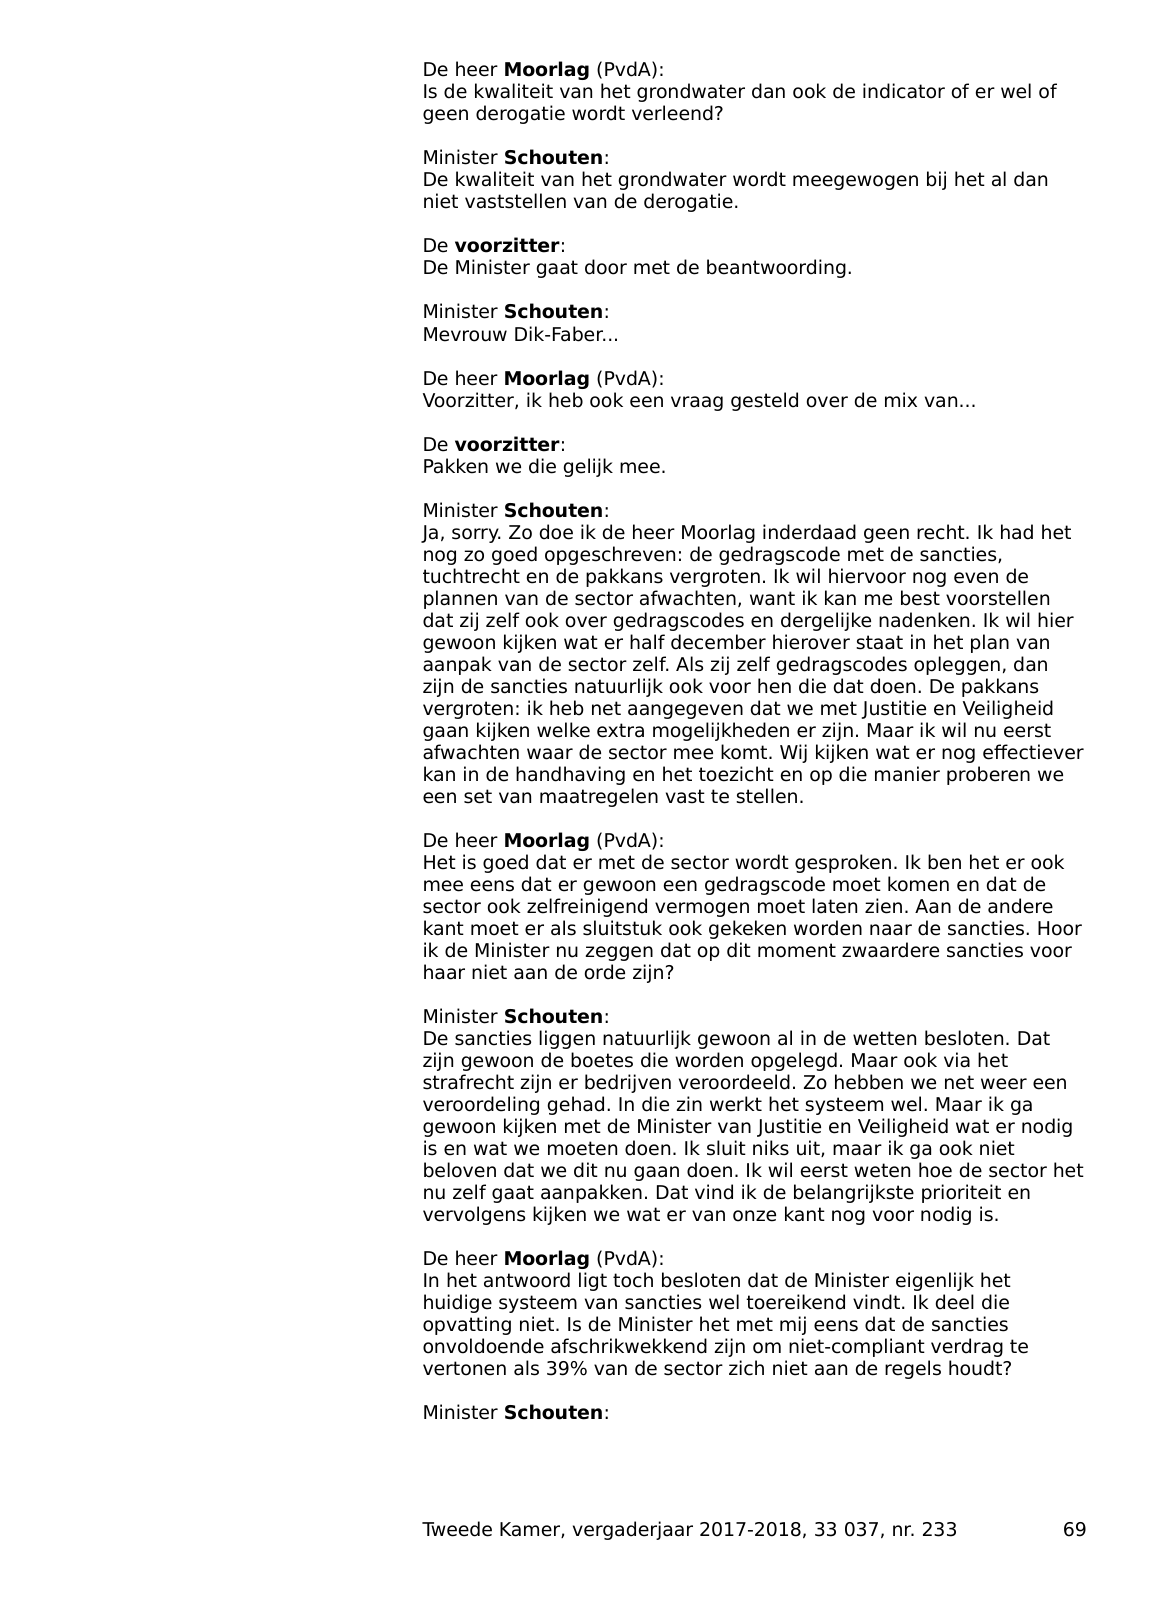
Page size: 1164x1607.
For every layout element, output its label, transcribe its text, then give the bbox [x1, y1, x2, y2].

text De heer Moorlag (PvdA): [422, 1248, 1087, 1270]
text In het antwoord ligt toch besloten dat de Minister eigenlijk het huidige systeem van sancties wel toereikend vindt. Ik deel die opvatting niet. Is de Minister het met mij eens dat de sancties onvoldoende afschrikwekkend zijn om niet-compliant verdrag te vertonen als 39% van de sector zich niet aan de regels houdt? [422, 1270, 1087, 1380]
text Mevrouw Dik-Faber... [422, 323, 1087, 345]
text De voorzitter: [422, 235, 1087, 257]
text De sancties liggen natuurlijk gewoon al in de wetten besloten. Dat zijn gewoon de boetes die worden opgelegd. Maar ook via het strafrecht zijn er bedrijven veroordeeld. Zo hebben we net weer een veroordeling gehad. In die zin werkt het systeem wel. Maar ik ga gewoon kijken met de Minister van Justitie en Veiligheid wat er nodig is en wat we moeten doen. Ik sluit niks uit, maar ik ga ook niet beloven dat we dit nu gaan doen. Ik wil eerst weten hoe de sector het nu zelf gaat aanpakken. Dat vind ik de belangrijkste prioriteit en vervolgens kijken we wat er van onze kant nog voor nodig is. [422, 1028, 1087, 1226]
text Minister Schouten: [422, 500, 1087, 522]
text De heer Moorlag (PvdA): [422, 368, 1087, 389]
text Ja, sorry. Zo doe ik de heer Moorlag inderdaad geen recht. Ik had het nog zo goed opgeschreven: de gedragscode met de sancties, tuchtrecht en de pakkans vergroten. Ik wil hiervoor nog even de plannen van de sector afwachten, want ik kan me best voorstellen dat zij zelf ook over gedragscodes en dergelijke nadenken. Ik wil hier gewoon kijken wat er half december hierover staat in het plan van aanpak van de sector zelf. Als zij zelf gedragscodes opleggen, dan zijn de sancties natuurlijk ook voor hen die dat doen. De pakkans vergroten: ik heb net aangegeven dat we met Justitie en Veiligheid gaan kijken welke extra mogelijkheden er zijn. Maar ik wil nu eerst afwachten waar de sector mee komt. Wij kijken wat er nog effectiever kan in de handhaving en het toezicht en op die manier proberen we een set van maatregelen vast te stellen. [422, 522, 1087, 808]
text De voorzitter: [422, 434, 1087, 456]
text Minister Schouten: [422, 147, 1087, 169]
text Het is goed dat er met de sector wordt gesproken. Ik ben het er ook mee eens dat er gewoon een gedragscode moet komen en dat de sector ook zelfreinigend vermogen moet laten zien. Aan de andere kant moet er als sluitstuk ook gekeken worden naar de sancties. Hoor ik de Minister nu zeggen dat op dit moment zwaardere sancties voor haar niet aan de orde zijn? [422, 852, 1087, 984]
text De heer Moorlag (PvdA): [422, 59, 1087, 81]
text De kwaliteit van het grondwater wordt meegewogen bij het al dan niet vaststellen van de derogatie. [422, 169, 1087, 213]
text Is de kwaliteit van het grondwater dan ook de indicator of er wel of geen derogatie wordt verleend? [422, 81, 1087, 125]
text Minister Schouten: [422, 1006, 1087, 1028]
text Minister Schouten: [422, 1402, 1087, 1424]
text Voorzitter, ik heb ook een vraag gesteld over de mix van... [422, 389, 1087, 412]
text De heer Moorlag (PvdA): [422, 830, 1087, 852]
text Pakken we die gelijk mee. [422, 456, 1087, 478]
text De Minister gaat door met de beantwoording. [422, 257, 1087, 279]
text Minister Schouten: [422, 301, 1087, 323]
